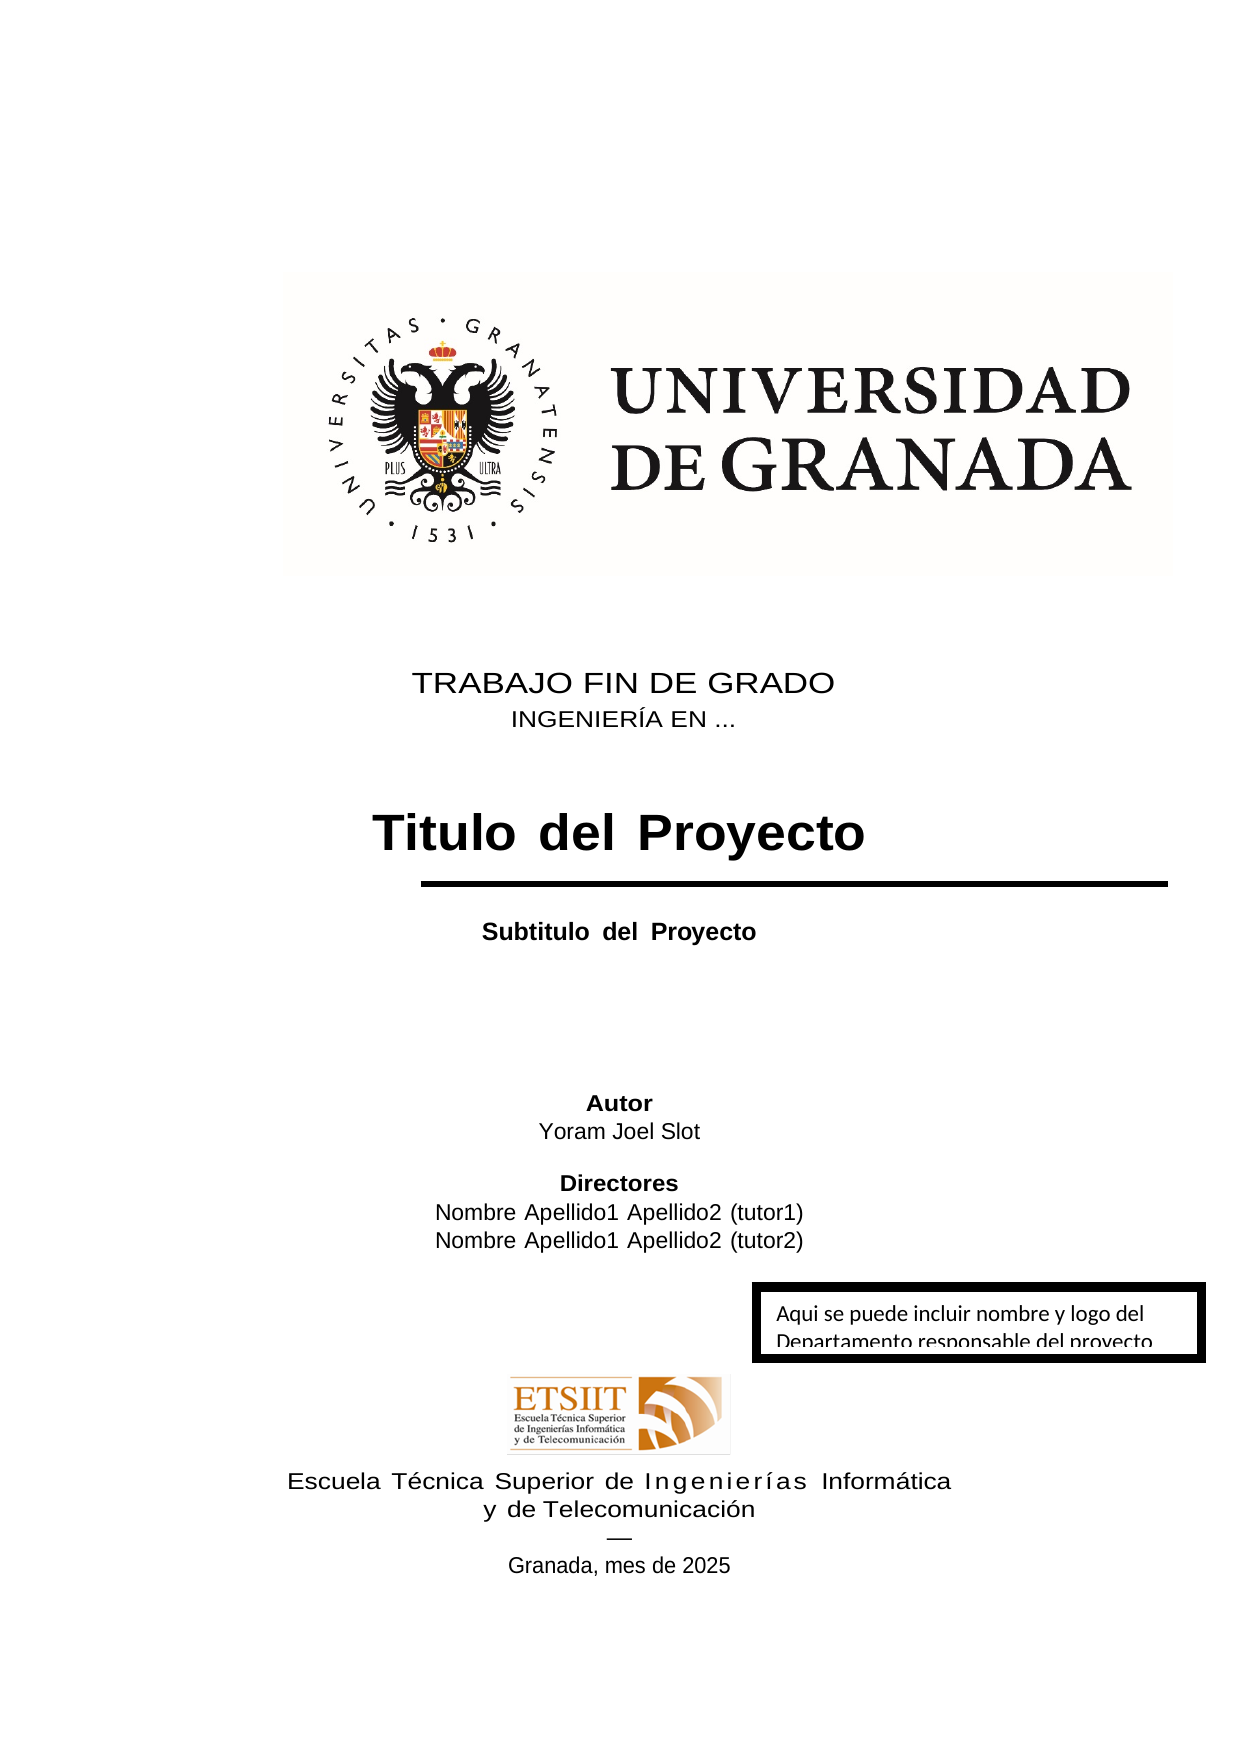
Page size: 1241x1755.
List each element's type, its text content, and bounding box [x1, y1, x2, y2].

subtitle Subtitulo del Proyecto [175, 917, 1063, 946]
picture [507, 1373, 731, 1455]
text TRABAJO FIN DE GRADO [181, 666, 1065, 700]
subtitle Autor [583, 1089, 655, 1116]
subtitle Directores [557, 1170, 681, 1197]
text Nombre Apellido1 Apellido2 (tutor1) Nombre Apellido1 Apellido2 (tutor2) [434, 1199, 804, 1253]
text Granada, mes de 2025 [382, 1552, 856, 1579]
text Aqui se puede incluir nombre y logo del Departamento responsable del proyecto [776, 1299, 1182, 1347]
text Escuela Técnica Superior de Ingenierías Informática y de Telecomunicación [276, 1467, 962, 1523]
text INGENIERÍA EN ... [181, 706, 1065, 732]
subtitle Titulo del Proyecto [175, 802, 1063, 861]
text Yoram Joel Slot [427, 1118, 811, 1144]
picture [282, 272, 1173, 576]
text — [175, 1524, 1063, 1551]
